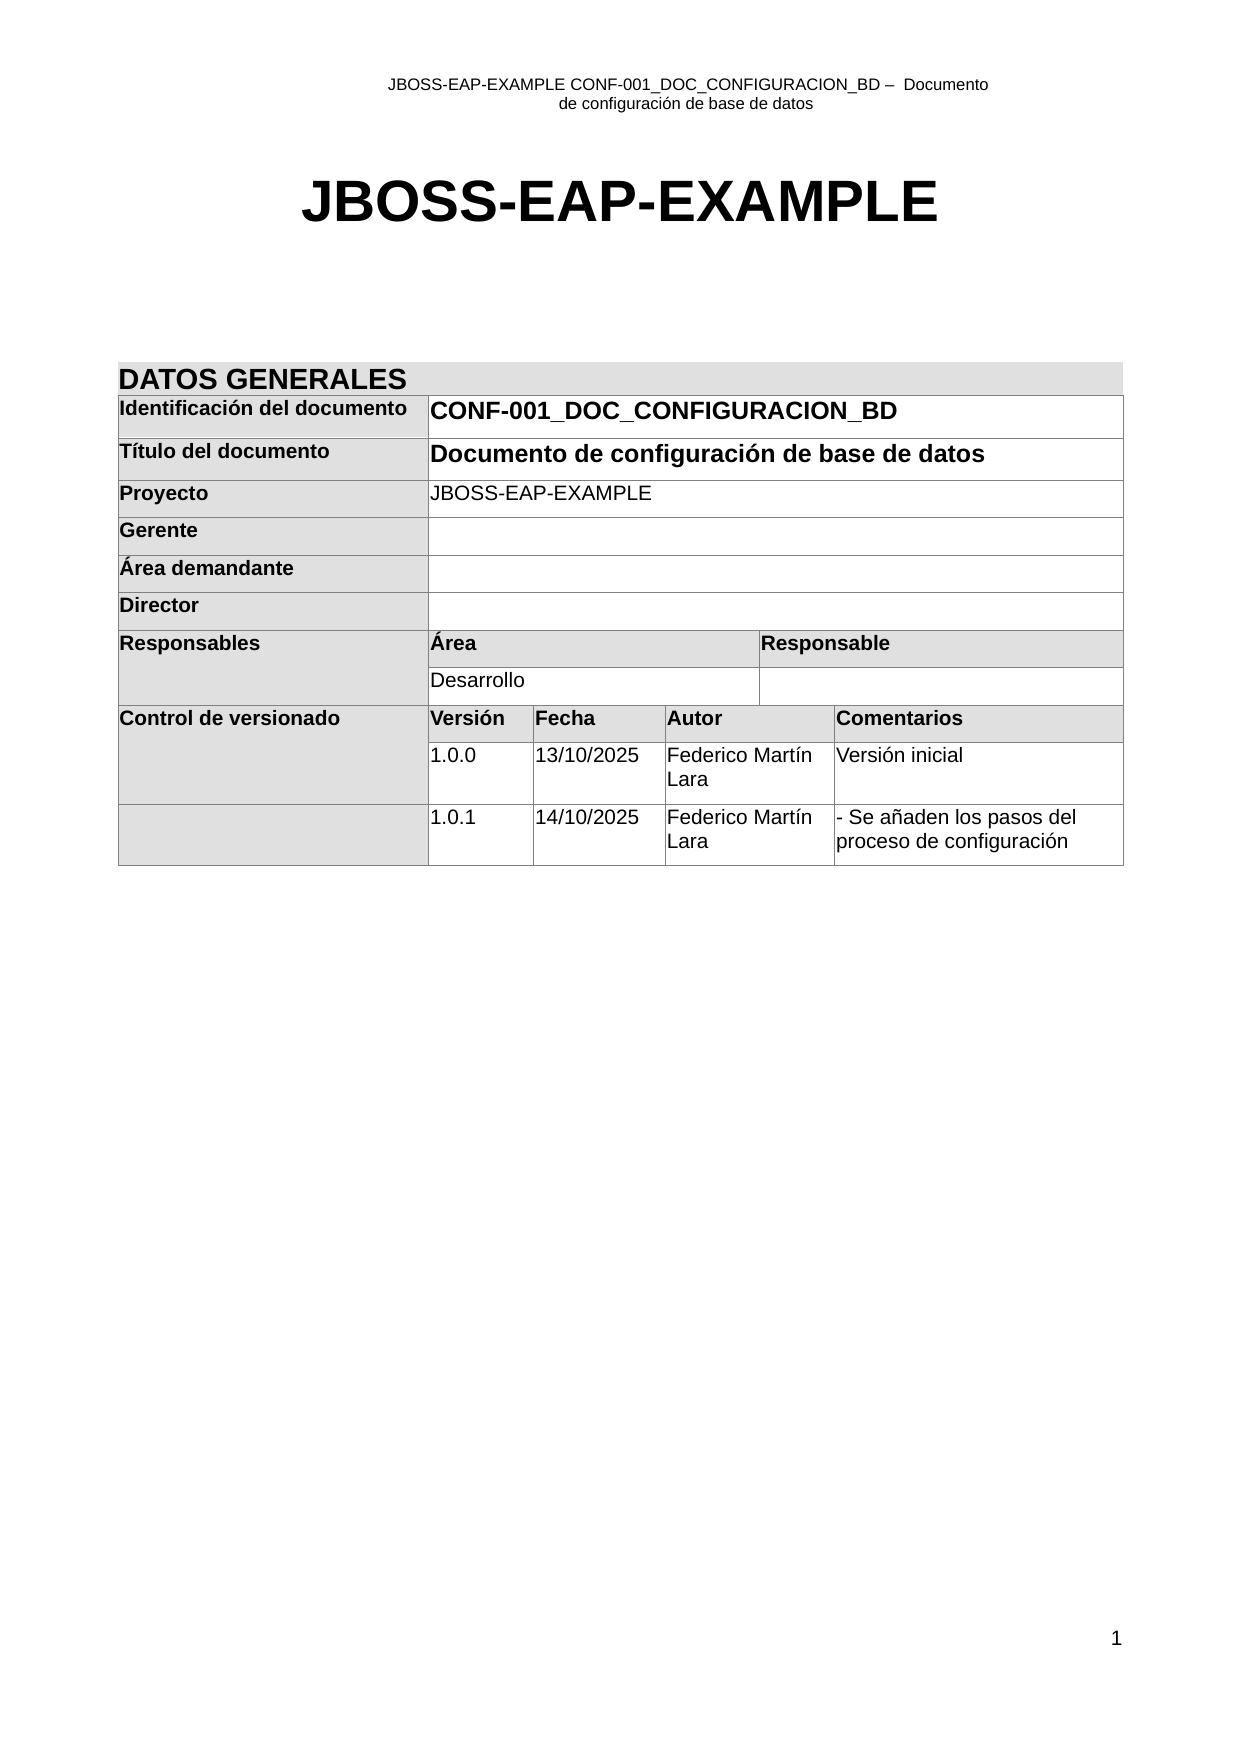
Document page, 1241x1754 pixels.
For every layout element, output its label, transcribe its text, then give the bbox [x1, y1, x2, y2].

table_cell Autor [666, 706, 834, 742]
table_cell Versión [429, 706, 533, 742]
table_cell Federico Martín Lara [666, 805, 834, 865]
table_cell Identificación del documento [119, 396, 428, 437]
table_cell Proyecto [119, 481, 428, 517]
table_cell Responsables [119, 631, 428, 705]
table_header DATOS GENERALES [118, 362, 1123, 395]
table_cell 1.0.1 [429, 805, 533, 865]
table_cell 1.0.0 [429, 743, 533, 804]
table_cell [119, 805, 428, 865]
table_cell Fecha [534, 706, 665, 742]
table_cell 14/10/2025 [534, 805, 665, 865]
table_cell [429, 593, 1123, 630]
table_cell Director [119, 593, 428, 630]
table_cell CONF-001_DOC_CONFIGURACION_BD [429, 396, 1123, 437]
table_cell Documento de configuración de base de datos [429, 439, 1123, 480]
table_cell Área [429, 631, 759, 667]
table_cell Desarrollo [429, 668, 759, 705]
table_cell Federico Martín Lara [666, 743, 834, 804]
table_cell Versión inicial [835, 743, 1123, 804]
table_cell Título del documento [119, 439, 428, 480]
table_cell Responsable [760, 631, 1123, 667]
table_cell JBOSS-EAP-EXAMPLE [429, 481, 1123, 517]
table_cell Comentarios [835, 706, 1123, 742]
table_cell Control de versionado [119, 706, 428, 804]
table_cell 13/10/2025 [534, 743, 665, 804]
table_cell [429, 518, 1123, 555]
text JBOSS-EAP-EXAMPLE [118, 167, 1122, 234]
table_cell - Se añaden los pasos del proceso de configuración [835, 805, 1123, 865]
table_cell [760, 668, 1123, 705]
table_cell Área demandante [119, 556, 428, 592]
table_cell Gerente [119, 518, 428, 555]
table_cell [429, 556, 1123, 592]
